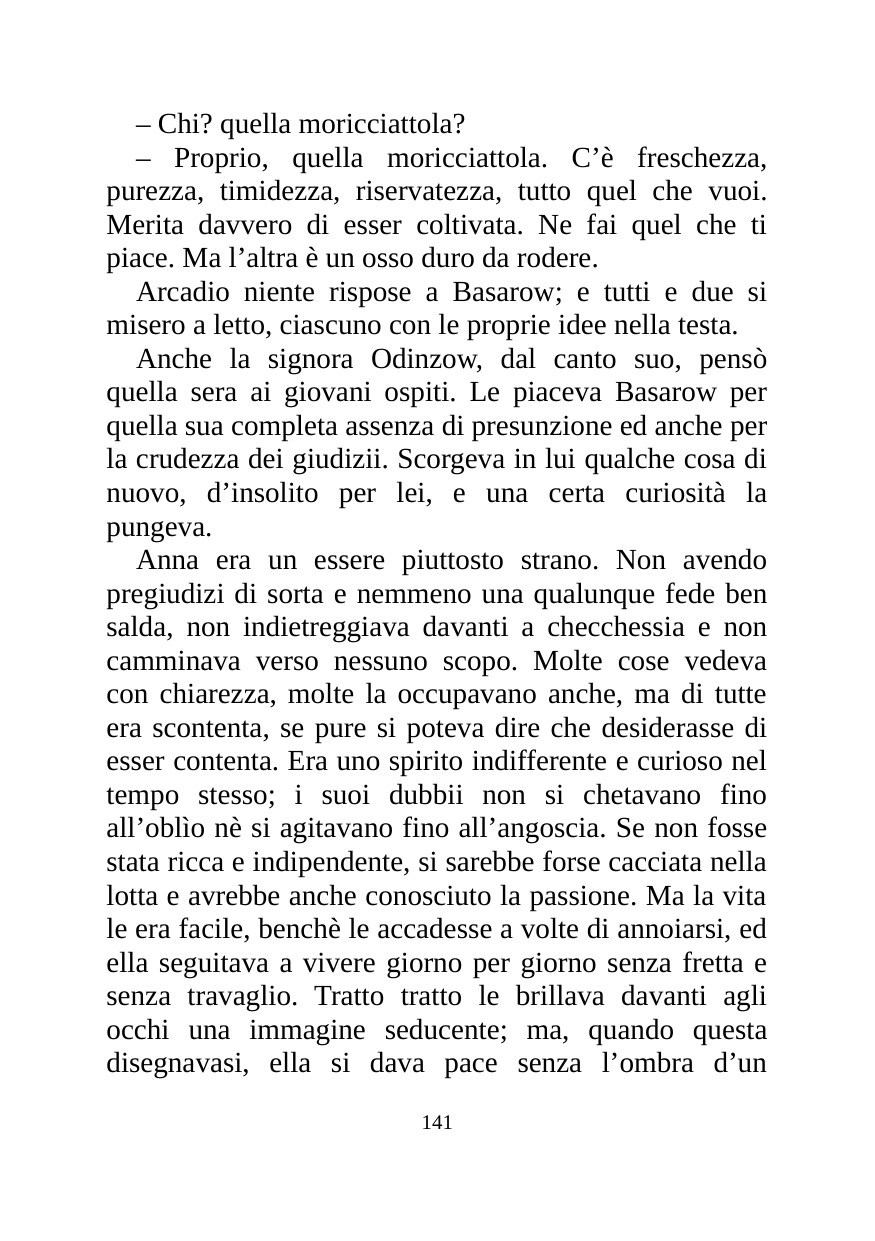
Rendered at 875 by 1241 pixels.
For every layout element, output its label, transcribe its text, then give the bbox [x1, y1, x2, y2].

text – Chi? quella moricciattola? [106, 106, 768, 140]
text Arcadio niente rispose a Basarow; e tutti e due si misero a letto, ciascuno con le proprie idee nella testa. [106, 274, 768, 341]
text – Proprio, quella moricciattola. C’è freschezza, purezza, timidezza, riservatezza, tutto quel che vuoi. Merita davvero di esser coltivata. Ne fai quel che ti piace. Ma l’altra è un osso duro da rodere. [106, 140, 768, 274]
text Anna era un essere piuttosto strano. Non avendo pregiudizi di sorta e nemmeno una qualunque fede ben salda, non indietreggiava davanti a checchessia e non camminava verso nessuno scopo. Molte cose vedeva con chiarezza, molte la occupavano anche, ma di tutte era scontenta, se pure si poteva dire che desiderasse di esser contenta. Era uno spirito indifferente e curioso nel tempo stesso; i suoi dubbii non si chetavano fino all’oblìo nè si agitavano fino all’angoscia. Se non fosse stata ricca e indipendente, si sarebbe forse cacciata nella lotta e avrebbe anche conosciuto la passione. Ma la vita le era facile, benchè le accadesse a volte di annoiarsi, ed ella seguitava a vivere giorno per giorno senza fretta e senza travaglio. Tratto tratto le brillava davanti agli occhi una immagine seducente; ma, quando questa disegnavasi, ella si dava pace senza l’ombra d’un [106, 542, 768, 1079]
text Anche la signora Odinzow, dal canto suo, pensò quella sera ai giovani ospiti. Le piaceva Basarow per quella sua completa assenza di presunzione ed anche per la crudezza dei giudizii. Scorgeva in lui qualche cosa di nuovo, d’insolito per lei, e una certa curiosità la pungeva. [106, 341, 768, 542]
